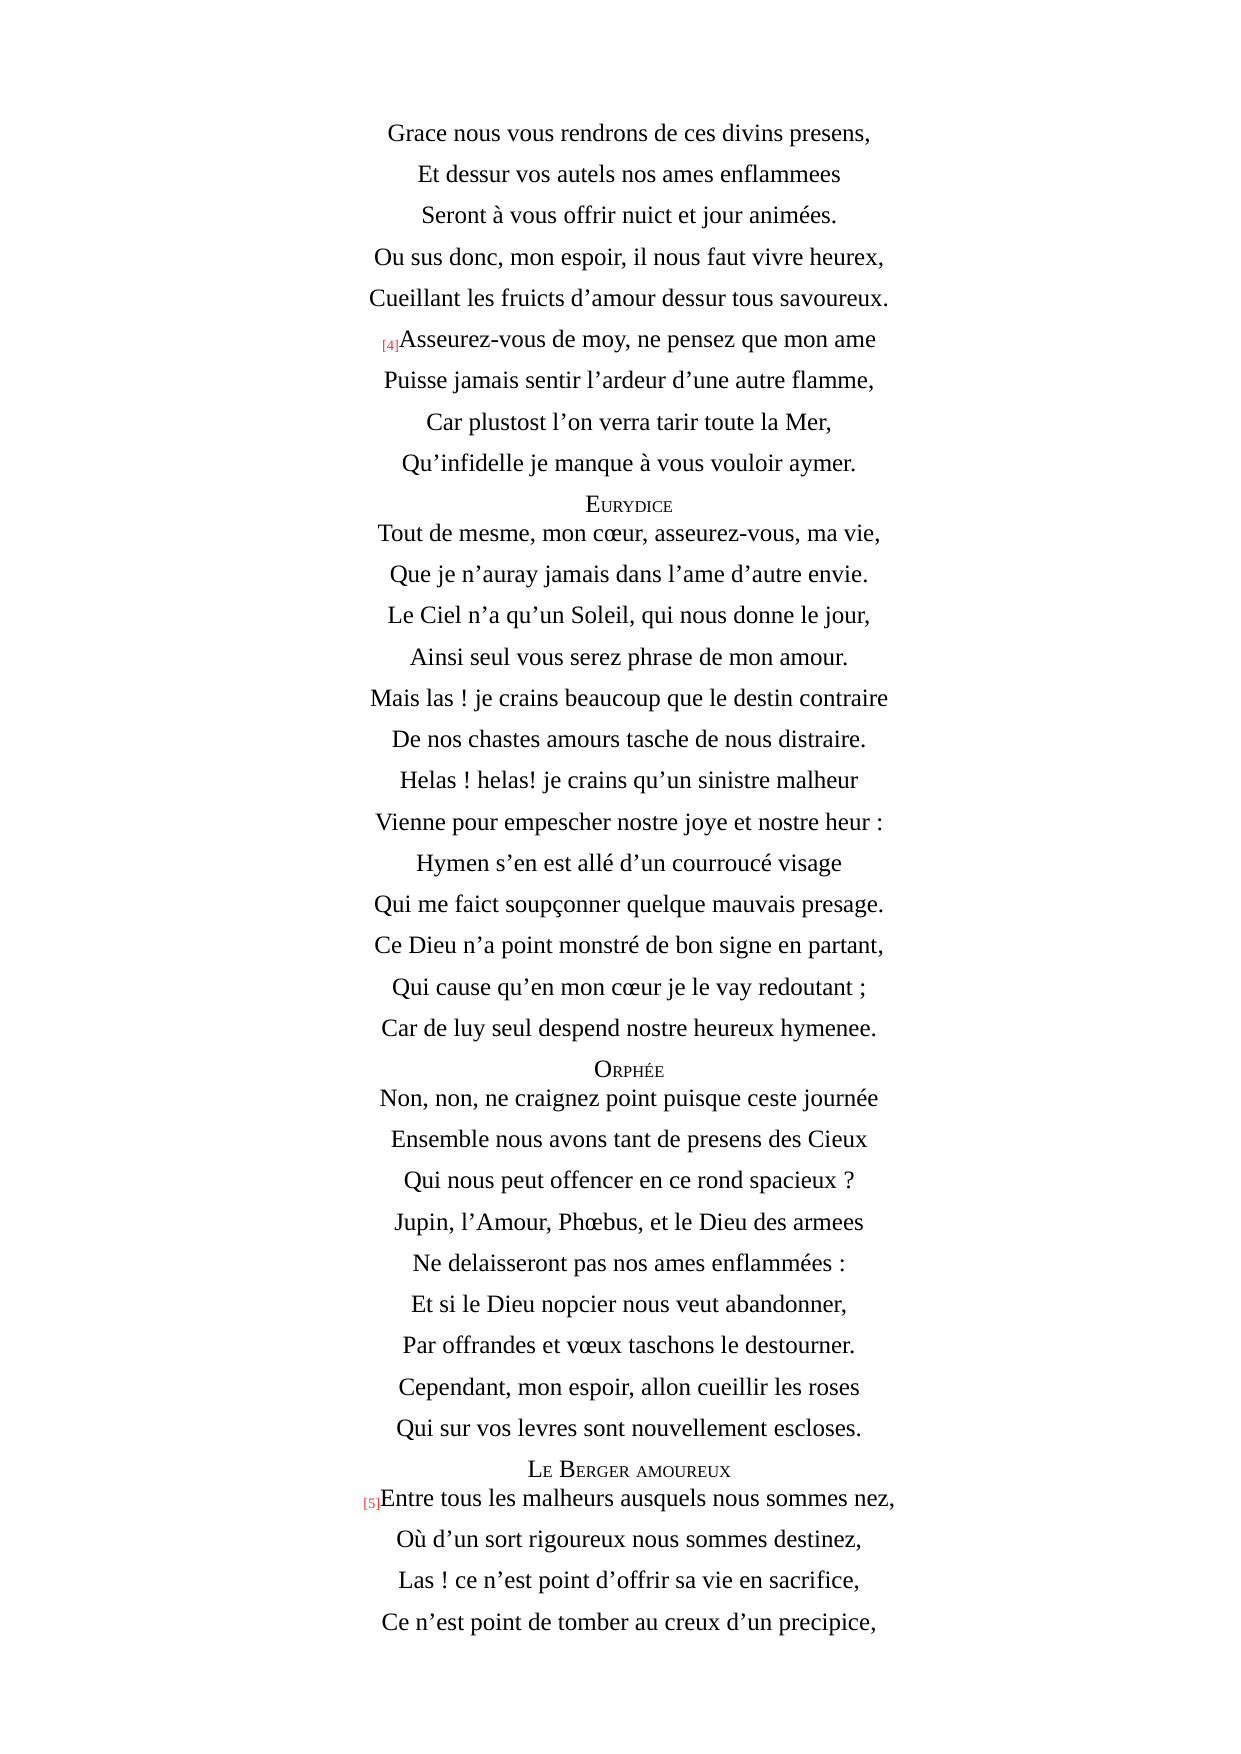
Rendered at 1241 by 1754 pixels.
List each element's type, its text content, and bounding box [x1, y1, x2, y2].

text Mais las ! je crains beaucoup que le destin contraire [118, 683, 1122, 712]
text Ce n’est point de tomber au creux d’un precipice, [118, 1607, 1122, 1636]
text Cependant, mon espoir, allon cueillir les roses [118, 1372, 1122, 1401]
text Non, non, ne craignez point puisque ceste journée [118, 1083, 1122, 1112]
text Tout de mesme, mon cœur, asseurez-vous, ma vie, [118, 518, 1122, 547]
text Cueillant les fruicts d’amour dessur tous savoureux. [118, 283, 1122, 312]
text Puisse jamais sentir l’ardeur d’une autre flamme, [118, 366, 1122, 394]
text [4]Asseurez-vous de moy, ne pensez que mon ame [118, 324, 1122, 353]
text Qui cause qu’en mon cœur je le vay redoutant ; [118, 972, 1122, 1001]
text Vienne pour empescher nostre joye et nostre heur : [118, 807, 1122, 836]
text Qui sur vos levres sont nouvellement escloses. [118, 1413, 1122, 1442]
text Ce Dieu n’a point monstré de bon signe en partant, [118, 931, 1122, 959]
text Orphée [118, 1054, 1122, 1083]
text Qui nous peut offencer en ce rond spacieux ? [118, 1166, 1122, 1194]
text Helas ! helas! je crains qu’un sinistre malheur [118, 766, 1122, 794]
text Ensemble nous avons tant de presens des Cieux [118, 1124, 1122, 1153]
text Et dessur vos autels nos ames enflammees [118, 159, 1122, 188]
text Car plustost l’on verra tarir toute la Mer, [118, 407, 1122, 436]
text Jupin, l’Amour, Phœbus, et le Dieu des armees [118, 1207, 1122, 1236]
text Grace nous vous rendrons de ces divins presens, [118, 118, 1122, 147]
text Qui me faict soupçonner quelque mauvais presage. [118, 889, 1122, 918]
text Ou sus donc, mon espoir, il nous faut vivre heurex, [118, 242, 1122, 271]
text Le Berger amoureux [118, 1454, 1122, 1483]
text Qu’infidelle je manque à vous vouloir aymer. [118, 448, 1122, 477]
text Seront à vous offrir nuict et jour animées. [118, 201, 1122, 229]
text Le Ciel n’a qu’un Soleil, qui nous donne le jour, [118, 601, 1122, 629]
text Eurydice [118, 489, 1122, 518]
text Par offrandes et vœux taschons le destourner. [118, 1331, 1122, 1359]
text De nos chastes amours tasche de nous distraire. [118, 724, 1122, 753]
text Que je n’auray jamais dans l’ame d’autre envie. [118, 559, 1122, 588]
text Ainsi seul vous serez phrase de mon amour. [118, 642, 1122, 671]
text Las ! ce n’est point d’offrir sa vie en sacrifice, [118, 1566, 1122, 1594]
text Et si le Dieu nopcier nous veut abandonner, [118, 1289, 1122, 1318]
text [5]Entre tous les malheurs ausquels nous sommes nez, [118, 1483, 1122, 1512]
text Hymen s’en est allé d’un courroucé visage [118, 848, 1122, 877]
text Ne delaisseront pas nos ames enflammées : [118, 1248, 1122, 1277]
text Où d’un sort rigoureux nous sommes destinez, [118, 1524, 1122, 1553]
text Car de luy seul despend nostre heureux hymenee. [118, 1013, 1122, 1042]
